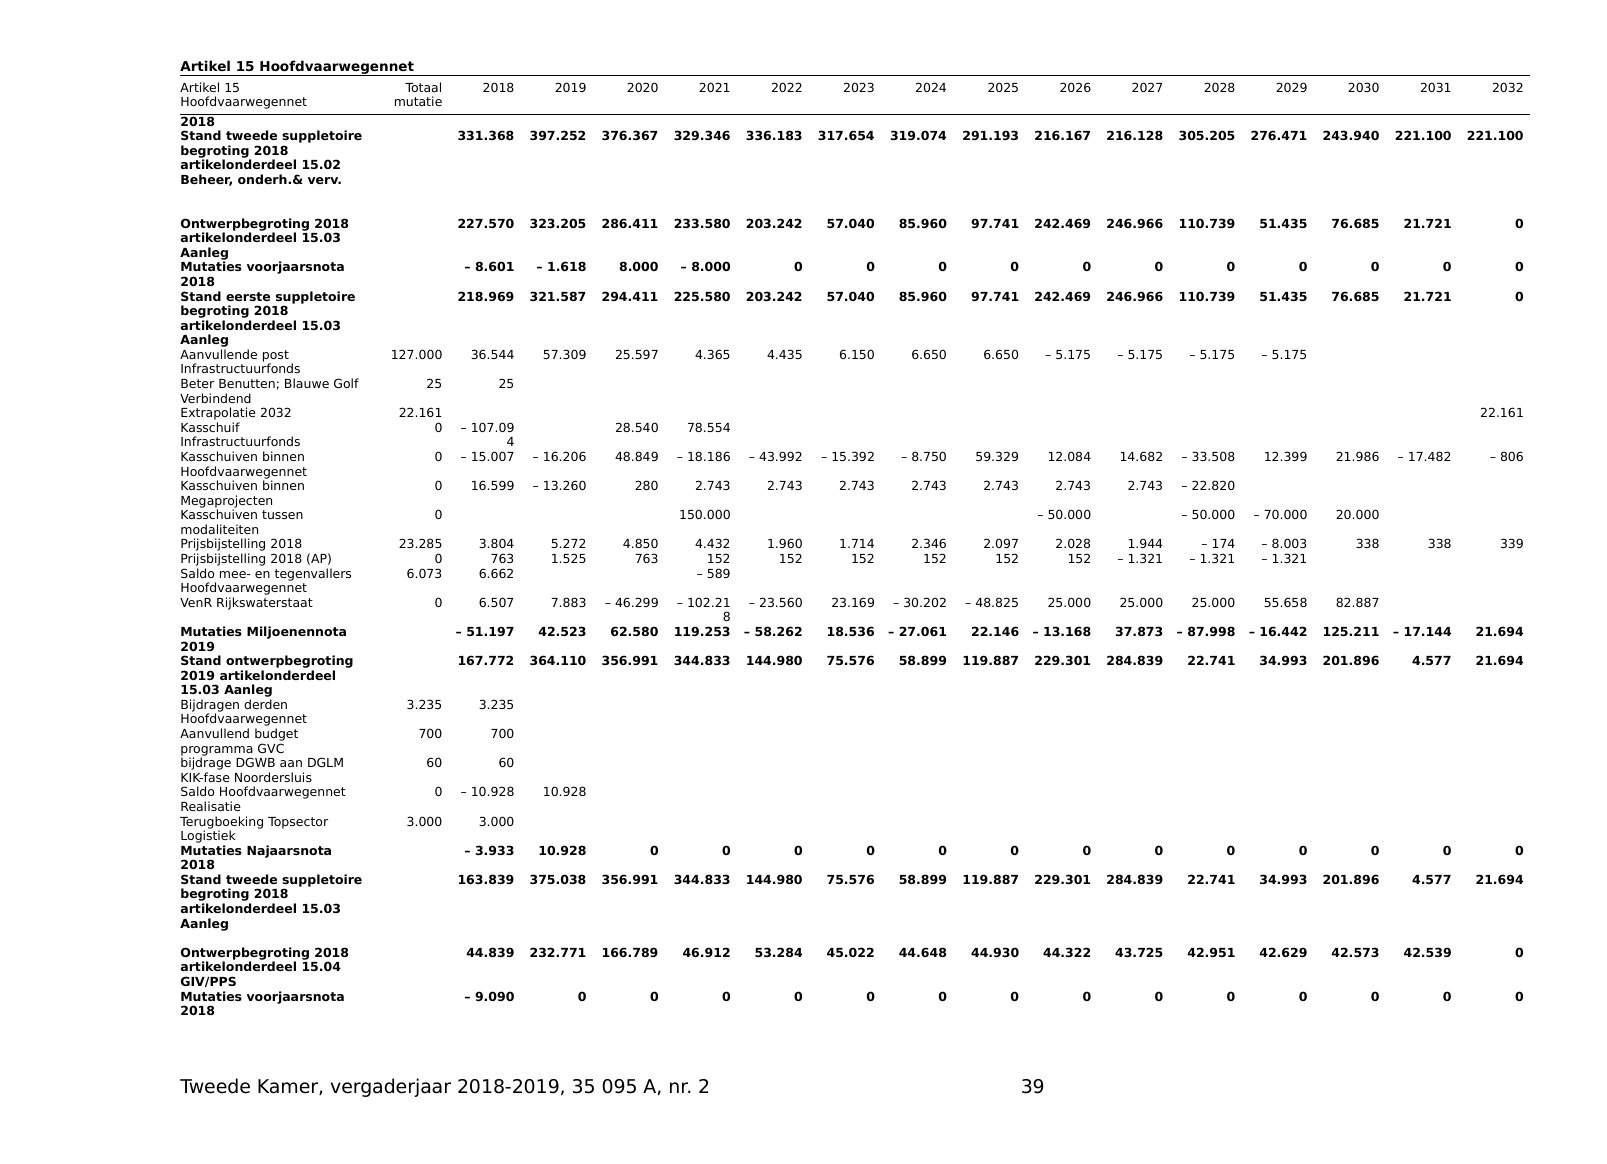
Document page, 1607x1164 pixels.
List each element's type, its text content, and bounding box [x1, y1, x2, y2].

table_cell 280 [592, 479, 664, 508]
table_cell 763 [592, 552, 664, 566]
table_cell [1457, 596, 1529, 625]
table_cell 291.193 [953, 129, 1025, 187]
table_cell 152 [881, 552, 953, 566]
table_cell 294.411 [592, 289, 664, 348]
table_cell [809, 187, 881, 202]
table_cell 78.554 [664, 421, 736, 450]
table_cell – 13.260 [520, 479, 592, 508]
table_cell 10.928 [520, 785, 592, 814]
table_cell 0 [1457, 989, 1529, 1018]
table_cell 317.654 [809, 129, 881, 187]
table_cell Stand tweede suppletoire begroting 2018 artikelonderdeel 15.02 Beheer, onderh.& verv. [180, 129, 363, 187]
table_cell 110.739 [1169, 216, 1241, 260]
table_cell 203.242 [736, 289, 808, 348]
table_cell [953, 377, 1025, 406]
table_cell [520, 377, 592, 406]
table_cell Mutaties voorjaarsnota 2018 [180, 989, 363, 1018]
table_cell 55.658 [1241, 596, 1313, 625]
table_cell [1241, 479, 1313, 508]
table_cell [736, 785, 808, 814]
table_cell [1313, 187, 1385, 202]
table_cell 25.000 [1097, 596, 1169, 625]
table_cell [1241, 406, 1313, 421]
table_cell 203.242 [736, 216, 808, 260]
table_cell [363, 187, 448, 202]
table_cell 243.940 [1313, 129, 1385, 187]
table_cell 0 [809, 260, 881, 289]
table_cell 2.743 [664, 479, 736, 508]
table_cell 338 [1313, 537, 1385, 552]
table_cell 0 [736, 844, 808, 873]
table_cell [1097, 931, 1169, 946]
table_cell 119.887 [953, 873, 1025, 931]
table_cell [809, 727, 881, 756]
table_cell 2024 [881, 76, 953, 114]
table_cell [1313, 406, 1385, 421]
table_cell – 43.992 [736, 450, 808, 479]
table_cell Mutaties voorjaarsnota 2018 [180, 260, 363, 289]
table_cell [1313, 552, 1385, 566]
table_cell 3.235 [448, 698, 520, 727]
table_cell [809, 377, 881, 406]
table_cell 75.576 [809, 654, 881, 698]
table_cell [953, 421, 1025, 450]
table_cell – 8.003 [1241, 537, 1313, 552]
table_cell [520, 727, 592, 756]
table_cell [1313, 421, 1385, 450]
table_cell – 5.175 [1241, 348, 1313, 377]
table_cell – 70.000 [1241, 508, 1313, 537]
table_cell [1241, 698, 1313, 727]
table_cell 356.991 [592, 873, 664, 931]
table_cell [664, 202, 736, 216]
table_cell 42.573 [1313, 946, 1385, 989]
table_cell [664, 931, 736, 946]
table_cell 201.896 [1313, 654, 1385, 698]
table_cell 4.432 [664, 537, 736, 552]
table_cell 0 [1169, 989, 1241, 1018]
table_cell 53.284 [736, 946, 808, 989]
table_cell 2023 [809, 76, 881, 114]
table_cell [1025, 814, 1097, 843]
table_cell [363, 216, 448, 260]
table_cell [736, 115, 808, 129]
table_cell 110.739 [1169, 289, 1241, 348]
table_cell Beter Benutten; Blauwe Golf Verbindend [180, 377, 363, 406]
table_cell [1025, 698, 1097, 727]
table_cell Kasschuiven binnen Megaprojecten [180, 479, 363, 508]
table_cell [1241, 202, 1313, 216]
table_cell 127.000 [363, 348, 448, 377]
table_cell – 3.933 [448, 844, 520, 873]
table_cell [1385, 814, 1457, 843]
table_cell [1457, 727, 1529, 756]
table_cell [1169, 187, 1241, 202]
table_cell 25.000 [1025, 596, 1097, 625]
table_cell 0 [1457, 260, 1529, 289]
table_cell 25 [448, 377, 520, 406]
table_cell [1313, 202, 1385, 216]
table_cell [1097, 566, 1169, 596]
table_cell 0 [592, 844, 664, 873]
table_cell [664, 814, 736, 843]
table_cell [736, 202, 808, 216]
table_cell [1313, 377, 1385, 406]
table_cell [1457, 756, 1529, 785]
table_cell 28.540 [592, 421, 664, 450]
table_cell [1169, 931, 1241, 946]
table_cell 0 [1241, 260, 1313, 289]
table_cell – 33.508 [1169, 450, 1241, 479]
table_cell 2021 [664, 76, 736, 114]
table_cell 375.038 [520, 873, 592, 931]
table_cell 344.833 [664, 654, 736, 698]
table_cell 48.849 [592, 450, 664, 479]
table_cell [1457, 508, 1529, 537]
table_cell [664, 698, 736, 727]
table_cell [1457, 377, 1529, 406]
table_cell 2031 [1385, 76, 1457, 114]
table_cell 22.161 [1457, 406, 1529, 421]
table_cell 76.685 [1313, 289, 1385, 348]
table_cell [1385, 115, 1457, 129]
table_cell [1241, 187, 1313, 202]
table_cell [520, 421, 592, 450]
table_cell 60 [448, 756, 520, 785]
table_cell [736, 377, 808, 406]
table_cell 166.789 [592, 946, 664, 989]
table_cell – 1.321 [1169, 552, 1241, 566]
table_cell 218.969 [448, 289, 520, 348]
table_cell [809, 814, 881, 843]
table_cell 242.469 [1025, 289, 1097, 348]
table_cell 2.097 [953, 537, 1025, 552]
table_cell [1385, 348, 1457, 377]
table_cell 58.899 [881, 873, 953, 931]
table_cell 45.022 [809, 946, 881, 989]
table_cell – 1.321 [1097, 552, 1169, 566]
table_cell 97.741 [953, 289, 1025, 348]
table_cell [953, 727, 1025, 756]
table_cell Artikel 15 Hoofdvaarwegennet [180, 76, 363, 114]
table_cell [1241, 727, 1313, 756]
table_cell 23.169 [809, 596, 881, 625]
table_cell Saldo Hoofdvaarwegennet Realisatie [180, 785, 363, 814]
table_cell [1457, 698, 1529, 727]
table_cell 22.741 [1169, 654, 1241, 698]
table_cell [1313, 931, 1385, 946]
table_cell [180, 202, 363, 216]
table_cell 2028 [1169, 76, 1241, 114]
table_cell [881, 421, 953, 450]
table_cell 0 [1169, 844, 1241, 873]
table_cell 319.074 [881, 129, 953, 187]
table_cell [1385, 406, 1457, 421]
table_cell 6.507 [448, 596, 520, 625]
table_cell 201.896 [1313, 873, 1385, 931]
table_cell 0 [1313, 844, 1385, 873]
table_cell 276.471 [1241, 129, 1313, 187]
table_cell [953, 566, 1025, 596]
table_cell Kasschuiven tussen modaliteiten [180, 508, 363, 537]
table_cell 12.399 [1241, 450, 1313, 479]
table_cell [809, 785, 881, 814]
table_cell 82.887 [1313, 596, 1385, 625]
table_cell 0 [363, 596, 448, 625]
table_cell [1457, 785, 1529, 814]
table_cell 21.694 [1457, 873, 1529, 931]
table_cell [664, 406, 736, 421]
table_cell [1385, 552, 1457, 566]
table_cell 0 [1457, 946, 1529, 989]
table_cell – 17.144 [1385, 625, 1457, 654]
table_cell [592, 756, 664, 785]
table_cell [363, 946, 448, 989]
table_cell [1169, 406, 1241, 421]
table_cell [1313, 566, 1385, 596]
table_cell [363, 931, 448, 946]
table_cell 2027 [1097, 76, 1169, 114]
table_cell 339 [1457, 537, 1529, 552]
table_cell 6.650 [953, 348, 1025, 377]
table_cell 0 [1385, 260, 1457, 289]
table_cell 25.597 [592, 348, 664, 377]
table_cell – 27.061 [881, 625, 953, 654]
table_cell 2032 [1457, 76, 1529, 114]
table_cell 221.100 [1385, 129, 1457, 187]
table_cell [520, 698, 592, 727]
table_cell 58.899 [881, 654, 953, 698]
table_cell Mutaties Miljoenennota 2019 [180, 625, 363, 654]
table_cell Mutaties Najaarsnota 2018 [180, 844, 363, 873]
table_cell 700 [448, 727, 520, 756]
table_cell 57.040 [809, 289, 881, 348]
table_cell 0 [363, 508, 448, 537]
table_cell 5.272 [520, 537, 592, 552]
table_cell 75.576 [809, 873, 881, 931]
table_cell 57.040 [809, 216, 881, 260]
table_cell [1457, 187, 1529, 202]
table_cell 0 [1241, 844, 1313, 873]
table_cell 229.301 [1025, 873, 1097, 931]
table_cell [736, 187, 808, 202]
table_cell [736, 727, 808, 756]
table_cell 0 [363, 421, 448, 450]
table_cell [736, 756, 808, 785]
table_cell – 107.094 [448, 421, 520, 450]
table_cell Terugboeking Topsector Logistiek [180, 814, 363, 843]
table_cell [1313, 348, 1385, 377]
table_cell [1313, 479, 1385, 508]
table_cell 0 [809, 989, 881, 1018]
table_cell – 48.825 [953, 596, 1025, 625]
table_cell 16.599 [448, 479, 520, 508]
table_cell 225.580 [664, 289, 736, 348]
table_cell 25 [363, 377, 448, 406]
table_cell 0 [363, 785, 448, 814]
table_cell 0 [1385, 844, 1457, 873]
table_cell 0 [1313, 989, 1385, 1018]
table_cell [1241, 377, 1313, 406]
table_cell 2.743 [953, 479, 1025, 508]
table_cell 62.580 [592, 625, 664, 654]
table_cell 46.912 [664, 946, 736, 989]
table_cell 34.993 [1241, 654, 1313, 698]
table_cell [809, 421, 881, 450]
table_cell [881, 377, 953, 406]
table_cell [592, 785, 664, 814]
table_cell 144.980 [736, 654, 808, 698]
table_cell 229.301 [1025, 654, 1097, 698]
table_cell [1169, 756, 1241, 785]
table_cell [881, 202, 953, 216]
table_cell 2025 [953, 76, 1025, 114]
table_cell – 13.168 [1025, 625, 1097, 654]
table_cell 0 [664, 989, 736, 1018]
table_cell [1313, 115, 1385, 129]
table_cell – 806 [1457, 450, 1529, 479]
table_cell [1025, 727, 1097, 756]
table_cell 42.539 [1385, 946, 1457, 989]
table_cell 0 [953, 989, 1025, 1018]
table_cell 305.205 [1169, 129, 1241, 187]
table_cell [363, 260, 448, 289]
table_cell 20.000 [1313, 508, 1385, 537]
table_cell [1241, 421, 1313, 450]
table_cell 246.966 [1097, 289, 1169, 348]
table_cell [448, 508, 520, 537]
table_cell [953, 202, 1025, 216]
table_cell 0 [1457, 844, 1529, 873]
table_cell [1097, 508, 1169, 537]
table_cell [1025, 421, 1097, 450]
table_cell 376.367 [592, 129, 664, 187]
table_cell [881, 698, 953, 727]
table_cell 4.850 [592, 537, 664, 552]
table_cell 119.253 [664, 625, 736, 654]
table_cell 144.980 [736, 873, 808, 931]
table_cell [1097, 202, 1169, 216]
table_cell [1097, 377, 1169, 406]
table_cell 3.804 [448, 537, 520, 552]
table_cell [1169, 698, 1241, 727]
table_cell [1385, 187, 1457, 202]
table_cell 57.309 [520, 348, 592, 377]
table_cell 8.000 [592, 260, 664, 289]
table_cell [1097, 187, 1169, 202]
table_cell 2.743 [736, 479, 808, 508]
table_cell [736, 931, 808, 946]
table_cell 44.322 [1025, 946, 1097, 989]
table_cell [881, 187, 953, 202]
table_cell [592, 202, 664, 216]
table_cell [953, 187, 1025, 202]
table_cell [953, 814, 1025, 843]
table_cell [953, 406, 1025, 421]
table_cell [1457, 814, 1529, 843]
table_cell 0 [881, 260, 953, 289]
table_cell 2.028 [1025, 537, 1097, 552]
table_cell 2018 [180, 115, 363, 129]
table_cell [1097, 785, 1169, 814]
table_cell [363, 202, 448, 216]
table_cell 2.743 [1097, 479, 1169, 508]
table_cell [809, 406, 881, 421]
table_cell 7.883 [520, 596, 592, 625]
table_cell 227.570 [448, 216, 520, 260]
table_cell 3.000 [448, 814, 520, 843]
table_cell 338 [1385, 537, 1457, 552]
table_cell [809, 115, 881, 129]
table_cell 344.833 [664, 873, 736, 931]
table_cell 0 [1313, 260, 1385, 289]
table_cell – 1.321 [1241, 552, 1313, 566]
table_cell [881, 756, 953, 785]
table_cell 97.741 [953, 216, 1025, 260]
table_cell 21.721 [1385, 289, 1457, 348]
table_cell [1385, 479, 1457, 508]
table_cell [520, 508, 592, 537]
table_cell [1457, 552, 1529, 566]
table_cell Aanvullende post Infrastructuurfonds [180, 348, 363, 377]
table_cell 4.435 [736, 348, 808, 377]
table_cell [1097, 814, 1169, 843]
table_cell 0 [1025, 989, 1097, 1018]
table_cell [363, 989, 448, 1018]
table_cell – 22.820 [1169, 479, 1241, 508]
table_cell [363, 844, 448, 873]
table_cell [363, 654, 448, 698]
table_cell Kasschuiven binnen Hoofdvaarwegennet [180, 450, 363, 479]
table_cell [736, 566, 808, 596]
table_cell 6.150 [809, 348, 881, 377]
table_cell [592, 814, 664, 843]
table_cell [1457, 479, 1529, 508]
table_cell [1025, 756, 1097, 785]
table_cell 0 [1385, 989, 1457, 1018]
table_cell [881, 115, 953, 129]
table_cell [953, 785, 1025, 814]
table_cell 356.991 [592, 654, 664, 698]
table_cell [592, 115, 664, 129]
table_cell 0 [1025, 260, 1097, 289]
table_cell [592, 187, 664, 202]
table_cell [881, 727, 953, 756]
table_cell [1241, 931, 1313, 946]
table_cell [1313, 814, 1385, 843]
table_cell 25.000 [1169, 596, 1241, 625]
table_cell 763 [448, 552, 520, 566]
table_cell [736, 406, 808, 421]
table_cell 284.839 [1097, 873, 1169, 931]
table_cell – 102.218 [664, 596, 736, 625]
table_cell 284.839 [1097, 654, 1169, 698]
table_cell [1385, 508, 1457, 537]
table_cell 4.577 [1385, 654, 1457, 698]
table_cell [1169, 566, 1241, 596]
table_cell [664, 377, 736, 406]
table_cell [664, 756, 736, 785]
table_cell [881, 406, 953, 421]
table_cell 152 [1025, 552, 1097, 566]
table_cell – 174 [1169, 537, 1241, 552]
table_cell 42.523 [520, 625, 592, 654]
table_cell – 51.197 [448, 625, 520, 654]
table_cell [1313, 698, 1385, 727]
table_cell [809, 931, 881, 946]
table_cell [1097, 698, 1169, 727]
table_cell [1313, 727, 1385, 756]
table_cell [520, 566, 592, 596]
table_cell 232.771 [520, 946, 592, 989]
table_cell [363, 289, 448, 348]
table_cell 150.000 [664, 508, 736, 537]
table_cell [953, 115, 1025, 129]
table_cell Totaal mutatie [363, 76, 448, 114]
table_cell – 5.175 [1169, 348, 1241, 377]
table_cell [180, 931, 363, 946]
table_cell 0 [363, 552, 448, 566]
table_cell [592, 406, 664, 421]
table_cell 6.073 [363, 566, 448, 596]
table_cell – 18.186 [664, 450, 736, 479]
table_cell 0 [953, 844, 1025, 873]
table_cell – 5.175 [1097, 348, 1169, 377]
table_cell 152 [736, 552, 808, 566]
table_cell [809, 698, 881, 727]
table_cell – 23.560 [736, 596, 808, 625]
table_cell [363, 873, 448, 931]
table_cell [881, 931, 953, 946]
table_cell 85.960 [881, 216, 953, 260]
table_cell 44.930 [953, 946, 1025, 989]
table_cell 119.887 [953, 654, 1025, 698]
table_cell [1385, 931, 1457, 946]
table_cell – 15.392 [809, 450, 881, 479]
table_cell 0 [363, 479, 448, 508]
table_cell [363, 129, 448, 187]
table_cell Kasschuif Infrastructuurfonds [180, 421, 363, 450]
table_cell 2.743 [809, 479, 881, 508]
table_cell – 8.750 [881, 450, 953, 479]
table_cell 3.000 [363, 814, 448, 843]
table_cell 2.346 [881, 537, 953, 552]
table_cell 0 [1025, 844, 1097, 873]
table_cell 152 [664, 552, 736, 566]
table_cell Aanvullend budget programma GVC [180, 727, 363, 756]
table_cell Ontwerpbegroting 2018 artikelonderdeel 15.04 GIV/PPS [180, 946, 363, 989]
table_cell – 17.482 [1385, 450, 1457, 479]
table_cell [664, 187, 736, 202]
table_cell [1097, 115, 1169, 129]
table_cell – 58.262 [736, 625, 808, 654]
table_cell 59.329 [953, 450, 1025, 479]
table_cell 0 [363, 450, 448, 479]
table_cell 2020 [592, 76, 664, 114]
table_cell [520, 931, 592, 946]
table_cell [1097, 406, 1169, 421]
table_cell [1457, 931, 1529, 946]
table_cell Saldo mee- en tegenvallers Hoofdvaarwegennet [180, 566, 363, 596]
table_cell 36.544 [448, 348, 520, 377]
table_cell 1.714 [809, 537, 881, 552]
table_cell 336.183 [736, 129, 808, 187]
table_cell 14.682 [1097, 450, 1169, 479]
table_cell [953, 508, 1025, 537]
table_cell [736, 421, 808, 450]
table_cell [592, 377, 664, 406]
table_cell – 589 [664, 566, 736, 596]
table_cell Extrapolatie 2032 [180, 406, 363, 421]
table_cell 4.577 [1385, 873, 1457, 931]
table_cell [1097, 421, 1169, 450]
table_cell [664, 115, 736, 129]
table_cell 60 [363, 756, 448, 785]
table_cell VenR Rijkswaterstaat [180, 596, 363, 625]
table_cell [1457, 566, 1529, 596]
table_cell 1.944 [1097, 537, 1169, 552]
table_cell – 46.299 [592, 596, 664, 625]
table_cell 221.100 [1457, 129, 1529, 187]
table_cell [953, 931, 1025, 946]
table_cell 21.694 [1457, 625, 1529, 654]
table_cell 125.211 [1313, 625, 1385, 654]
table_cell [1313, 756, 1385, 785]
table_cell Stand eerste suppletoire begroting 2018 artikelonderdeel 15.03 Aanleg [180, 289, 363, 348]
table_cell [592, 698, 664, 727]
table_cell 0 [592, 989, 664, 1018]
table_cell 2.743 [881, 479, 953, 508]
table_cell 22.146 [953, 625, 1025, 654]
table_cell [736, 508, 808, 537]
table_cell [1241, 566, 1313, 596]
table_cell 21.694 [1457, 654, 1529, 698]
table_cell [1025, 115, 1097, 129]
table_cell [881, 814, 953, 843]
table_cell [664, 785, 736, 814]
table_cell 246.966 [1097, 216, 1169, 260]
table_cell 0 [1097, 989, 1169, 1018]
table_cell [363, 115, 448, 129]
table_cell [809, 756, 881, 785]
table_cell 0 [881, 844, 953, 873]
table_cell Prijsbijstelling 2018 [180, 537, 363, 552]
table_cell 0 [809, 844, 881, 873]
table_cell 85.960 [881, 289, 953, 348]
table_cell 2026 [1025, 76, 1097, 114]
table_cell 0 [1097, 844, 1169, 873]
table_cell 152 [809, 552, 881, 566]
table_cell 42.629 [1241, 946, 1313, 989]
table_cell 21.721 [1385, 216, 1457, 260]
table_cell 0 [520, 989, 592, 1018]
table_cell [592, 508, 664, 537]
table_cell [809, 566, 881, 596]
table_cell [1385, 596, 1457, 625]
table_cell [1457, 421, 1529, 450]
table_cell 1.525 [520, 552, 592, 566]
table_cell 2018 [448, 76, 520, 114]
table_cell 233.580 [664, 216, 736, 260]
table_cell 0 [736, 260, 808, 289]
table_cell [1169, 421, 1241, 450]
table_cell – 50.000 [1169, 508, 1241, 537]
table_cell – 15.007 [448, 450, 520, 479]
table_cell [1169, 814, 1241, 843]
table_cell [809, 202, 881, 216]
table_cell [1385, 727, 1457, 756]
table_cell [520, 406, 592, 421]
table_cell Stand tweede suppletoire begroting 2018 artikelonderdeel 15.03 Aanleg [180, 873, 363, 931]
table_cell [1385, 377, 1457, 406]
table_cell [1025, 377, 1097, 406]
table_cell [736, 814, 808, 843]
table_cell [1241, 756, 1313, 785]
table_cell 329.346 [664, 129, 736, 187]
table_cell 323.205 [520, 216, 592, 260]
table_cell [1025, 785, 1097, 814]
table_cell [1169, 727, 1241, 756]
table_cell [592, 566, 664, 596]
table_header Artikel 15 Hoofdvaarwegennet [180, 59, 1529, 75]
table_cell 242.469 [1025, 216, 1097, 260]
table_cell – 9.090 [448, 989, 520, 1018]
table_cell [1025, 202, 1097, 216]
table_cell 216.128 [1097, 129, 1169, 187]
table_cell Bijdragen derden Hoofdvaarwegennet [180, 698, 363, 727]
table_cell 22.161 [363, 406, 448, 421]
table_cell bijdrage DGWB aan DGLM KIK-fase Noordersluis [180, 756, 363, 785]
table_cell [520, 115, 592, 129]
table_cell 2029 [1241, 76, 1313, 114]
table_cell [448, 406, 520, 421]
table_cell – 5.175 [1025, 348, 1097, 377]
table_cell [1385, 202, 1457, 216]
table_cell [1385, 421, 1457, 450]
table_cell [1313, 785, 1385, 814]
table_cell [180, 187, 363, 202]
table_cell [448, 202, 520, 216]
table_cell 23.285 [363, 537, 448, 552]
table_cell [520, 202, 592, 216]
table_cell – 50.000 [1025, 508, 1097, 537]
table_cell 51.435 [1241, 289, 1313, 348]
table_cell 0 [1457, 289, 1529, 348]
table_cell – 87.998 [1169, 625, 1241, 654]
table_cell [736, 698, 808, 727]
table_cell [1241, 814, 1313, 843]
table_cell [1169, 115, 1241, 129]
table_cell – 8.601 [448, 260, 520, 289]
table_cell [664, 727, 736, 756]
table_cell – 1.618 [520, 260, 592, 289]
table_cell 18.536 [809, 625, 881, 654]
table_cell [1025, 406, 1097, 421]
table_cell 2030 [1313, 76, 1385, 114]
table_cell 0 [1457, 216, 1529, 260]
table_cell – 8.000 [664, 260, 736, 289]
table_cell 1.960 [736, 537, 808, 552]
table_cell [1457, 348, 1529, 377]
table_cell [1025, 187, 1097, 202]
table_cell [520, 756, 592, 785]
table_cell 37.873 [1097, 625, 1169, 654]
table_cell 364.110 [520, 654, 592, 698]
table_cell – 30.202 [881, 596, 953, 625]
table_cell [363, 625, 448, 654]
table_cell [1169, 202, 1241, 216]
table_cell [1169, 377, 1241, 406]
table_cell [809, 508, 881, 537]
table_cell 0 [1169, 260, 1241, 289]
table_cell 34.993 [1241, 873, 1313, 931]
table_cell [881, 508, 953, 537]
table_cell [1025, 931, 1097, 946]
table_cell 44.839 [448, 946, 520, 989]
table_cell [881, 566, 953, 596]
table_cell 2019 [520, 76, 592, 114]
table_cell [1385, 785, 1457, 814]
table_cell 12.084 [1025, 450, 1097, 479]
table_cell 43.725 [1097, 946, 1169, 989]
table_cell Stand ontwerpbegroting 2019 artikelonderdeel 15.03 Aanleg [180, 654, 363, 698]
table_cell [1385, 566, 1457, 596]
table_cell [592, 727, 664, 756]
table_cell 4.365 [664, 348, 736, 377]
table_cell 167.772 [448, 654, 520, 698]
table_cell [520, 814, 592, 843]
table_cell 2022 [736, 76, 808, 114]
table_cell 6.650 [881, 348, 953, 377]
table_cell 21.986 [1313, 450, 1385, 479]
table_cell 163.839 [448, 873, 520, 931]
table_cell [448, 931, 520, 946]
table_cell 42.951 [1169, 946, 1241, 989]
table_cell Ontwerpbegroting 2018 artikelonderdeel 15.03 Aanleg [180, 216, 363, 260]
table_cell [1385, 698, 1457, 727]
table_cell [592, 931, 664, 946]
table_cell 152 [953, 552, 1025, 566]
table_cell – 10.928 [448, 785, 520, 814]
table_cell [1457, 202, 1529, 216]
table_cell 0 [953, 260, 1025, 289]
table_cell 397.252 [520, 129, 592, 187]
table_cell [1241, 785, 1313, 814]
table_cell [953, 756, 1025, 785]
table_cell [448, 115, 520, 129]
table_cell 22.741 [1169, 873, 1241, 931]
table_cell 10.928 [520, 844, 592, 873]
table_cell [448, 187, 520, 202]
table_cell [1097, 727, 1169, 756]
table_cell 331.368 [448, 129, 520, 187]
table_cell 0 [881, 989, 953, 1018]
table_cell [1457, 115, 1529, 129]
table_cell [953, 698, 1025, 727]
table_cell [881, 785, 953, 814]
table_cell 0 [664, 844, 736, 873]
table_cell Prijsbijstelling 2018 (AP) [180, 552, 363, 566]
table_cell 76.685 [1313, 216, 1385, 260]
table_cell [1097, 756, 1169, 785]
table_cell 2.743 [1025, 479, 1097, 508]
table_cell 3.235 [363, 698, 448, 727]
table_cell 700 [363, 727, 448, 756]
table_cell 216.167 [1025, 129, 1097, 187]
table_cell 44.648 [881, 946, 953, 989]
table_cell 0 [736, 989, 808, 1018]
table_cell [1385, 756, 1457, 785]
table_cell 321.587 [520, 289, 592, 348]
table_cell [520, 187, 592, 202]
table_cell 0 [1241, 989, 1313, 1018]
table_cell 0 [1097, 260, 1169, 289]
table_cell – 16.206 [520, 450, 592, 479]
table_cell 286.411 [592, 216, 664, 260]
table_cell [1241, 115, 1313, 129]
table_cell [1169, 785, 1241, 814]
table_cell 6.662 [448, 566, 520, 596]
table_cell – 16.442 [1241, 625, 1313, 654]
table_cell [1025, 566, 1097, 596]
table_cell 51.435 [1241, 216, 1313, 260]
